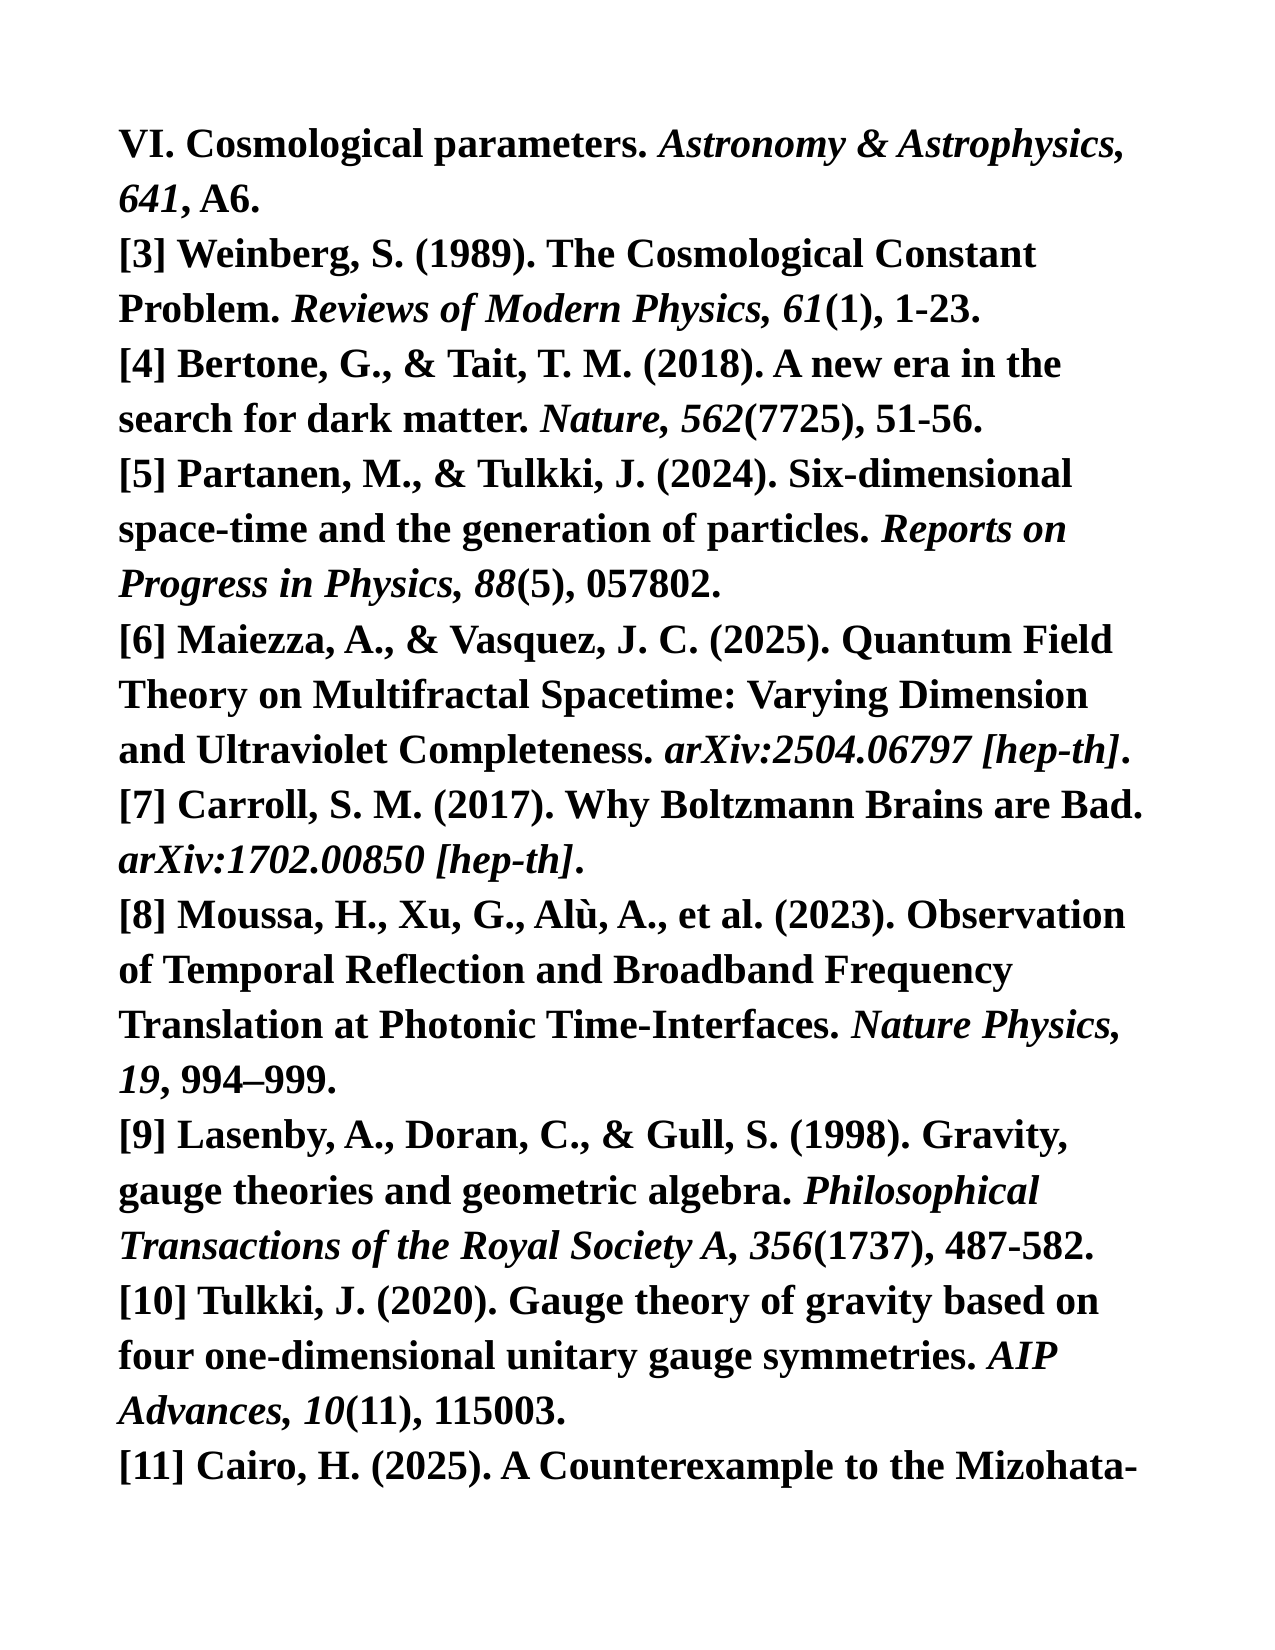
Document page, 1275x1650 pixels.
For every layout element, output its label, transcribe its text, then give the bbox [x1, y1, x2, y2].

text VI. Cosmological parameters. Astronomy & Astrophysics, 641, A6. [3] Weinberg, S. (1989). The Cosmological Constant Problem. Reviews of Modern Physics, 61(1), 1-23. [4] Bertone, G., & Tait, T. M. (2018). A new era in the search for dark matter. Nature, 562(7725), 51-56. [5] Partanen, M., & Tulkki, J. (2024). Six-dimensional space-time and the generation of particles. Reports on Progress in Physics, 88(5), 057802. [6] Maiezza, A., & Vasquez, J. C. (2025). Quantum Field Theory on Multifractal Spacetime: Varying Dimension and Ultraviolet Completeness. arXiv:2504.06797 [hep-th]. [7] Carroll, S. M. (2017). Why Boltzmann Brains are Bad. arXiv:1702.00850 [hep-th]. [8] Moussa, H., Xu, G., Alù, A., et al. (2023). Observation of Temporal Reflection and Broadband Frequency Translation at Photonic Time-Interfaces. Nature Physics, 19, 994–999. [9] Lasenby, A., Doran, C., & Gull, S. (1998). Gravity, gauge theories and geometric algebra. Philosophical Transactions of the Royal Society A, 356(1737), 487-582. [10] Tulkki, J. (2020). Gauge theory of gravity based on four one-dimensional unitary gauge symmetries. AIP Advances, 10(11), 115003. [11] Cairo, H. (2025). A Counterexample to the Mizohata- [118, 118, 1157, 1488]
